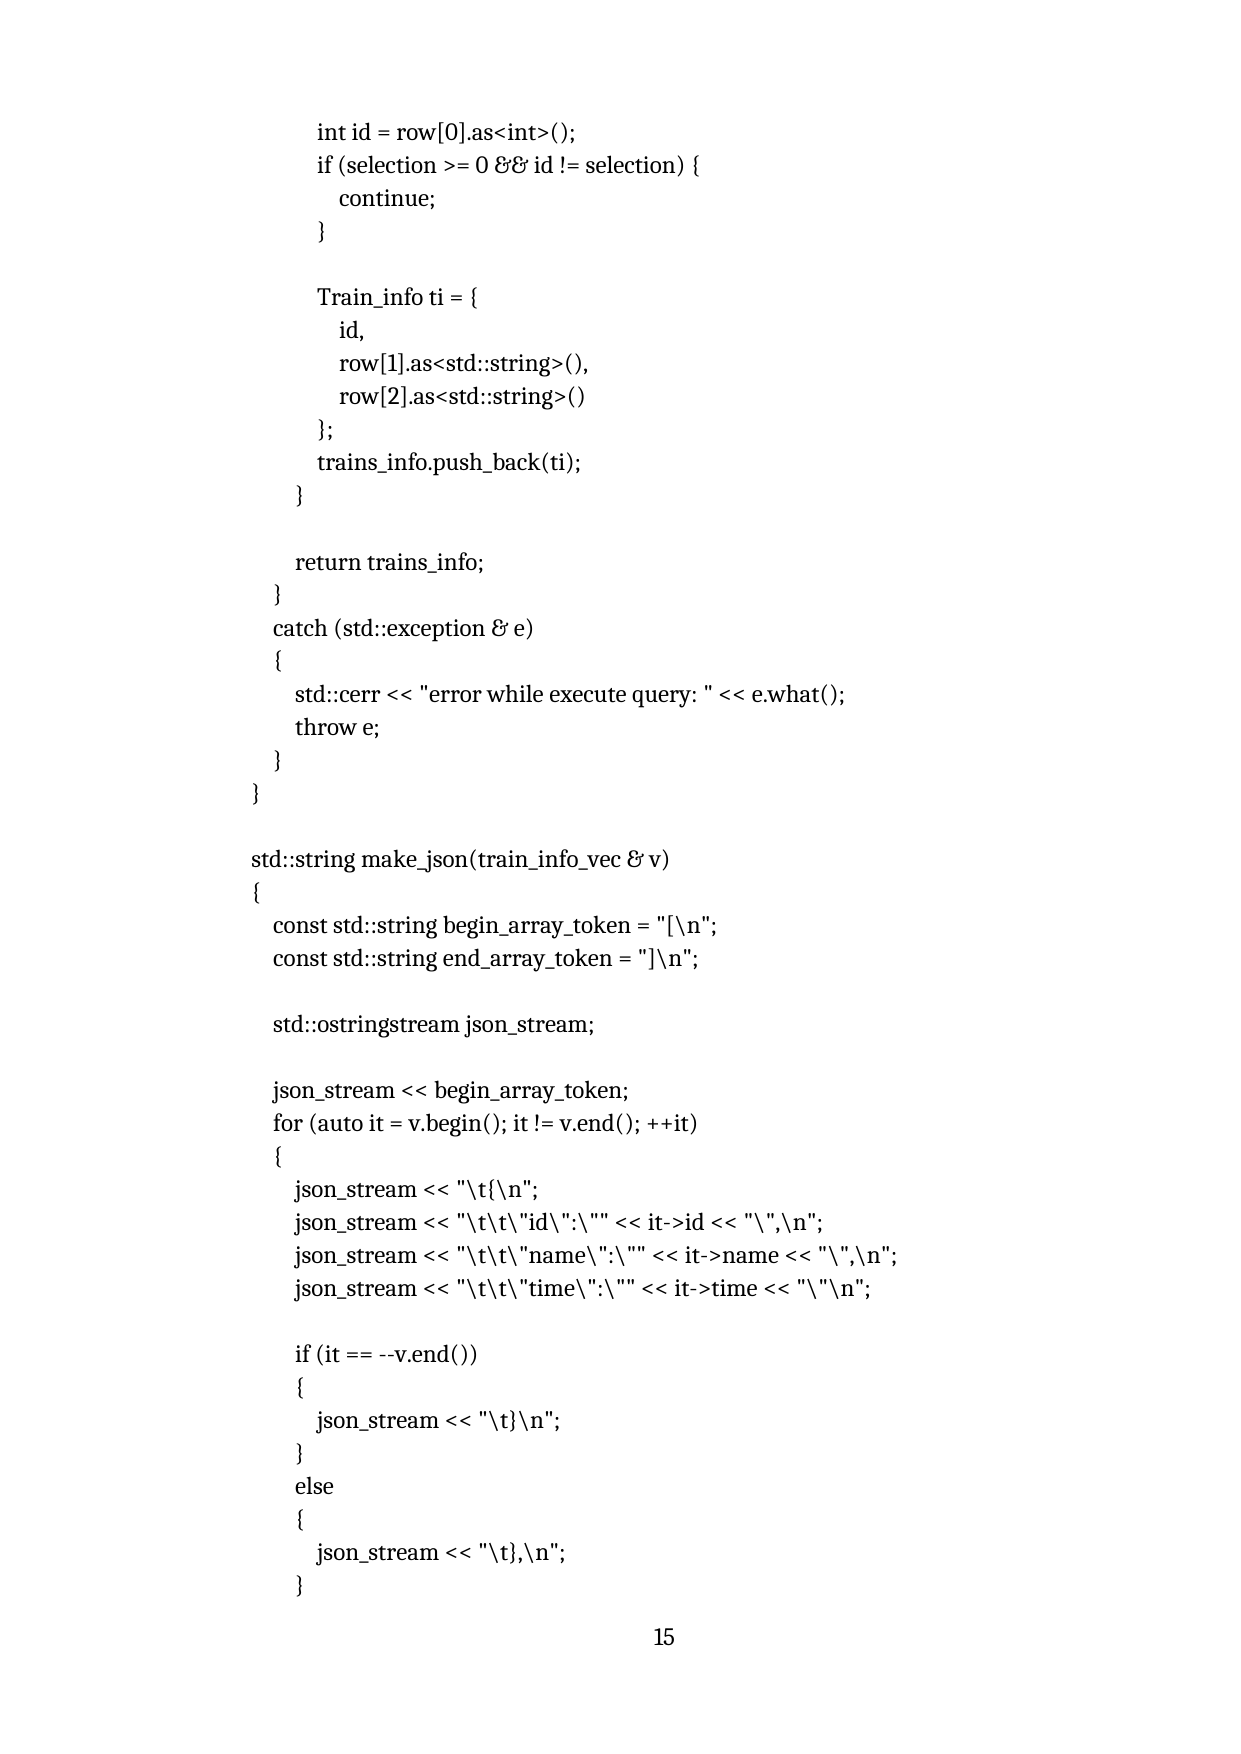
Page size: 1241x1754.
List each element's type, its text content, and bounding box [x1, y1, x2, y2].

text for (auto it = v.begin(); it != v.end(); ++it) [177, 1109, 1152, 1137]
text continue; [177, 184, 1152, 213]
text { [177, 1142, 1152, 1171]
text return trains_info; [177, 547, 1152, 576]
text { [177, 646, 1152, 675]
text if (it == --v.end()) [177, 1340, 1152, 1369]
text { [177, 1373, 1152, 1402]
text Train_info ti = { [177, 283, 1152, 312]
text const std::string end_array_token = "]\n"; [177, 944, 1152, 972]
text json_stream << "\t\t\"time\":\"" << it->time << "\"\n"; [177, 1274, 1152, 1303]
text json_stream << "\t\t\"name\":\"" << it->name << "\",\n"; [177, 1241, 1152, 1269]
text trains_info.push_back(ti); [177, 448, 1152, 477]
text json_stream << "\t{\n"; [177, 1175, 1152, 1203]
text else [177, 1472, 1152, 1501]
text const std::string begin_array_token = "[\n"; [177, 911, 1152, 939]
text } [177, 217, 1152, 246]
text std::string make_json(train_info_vec & v) [177, 844, 1152, 873]
text } [177, 481, 1152, 510]
text json_stream << "\t},\n"; [177, 1538, 1152, 1567]
text json_stream << begin_array_token; [177, 1076, 1152, 1104]
text if (selection >= 0 && id != selection) { [177, 151, 1152, 180]
text id, [177, 316, 1152, 345]
text std::cerr << "error while execute query: " << e.what(); [177, 679, 1152, 708]
text } [177, 1439, 1152, 1468]
text { [177, 1505, 1152, 1534]
text throw e; [177, 712, 1152, 741]
text } [177, 778, 1152, 807]
text } [177, 1571, 1152, 1600]
text json_stream << "\t}\n"; [177, 1406, 1152, 1435]
text }; [177, 415, 1152, 444]
text json_stream << "\t\t\"id\":\"" << it->id << "\",\n"; [177, 1208, 1152, 1237]
text int id = row[0].as<int>(); [177, 118, 1152, 147]
text catch (std::exception & e) [177, 613, 1152, 642]
text } [177, 746, 1152, 774]
text row[2].as<std::string>() [177, 382, 1152, 411]
text std::ostringstream json_stream; [177, 1010, 1152, 1038]
text row[1].as<std::string>(), [177, 349, 1152, 378]
text } [177, 580, 1152, 609]
text { [177, 878, 1152, 906]
